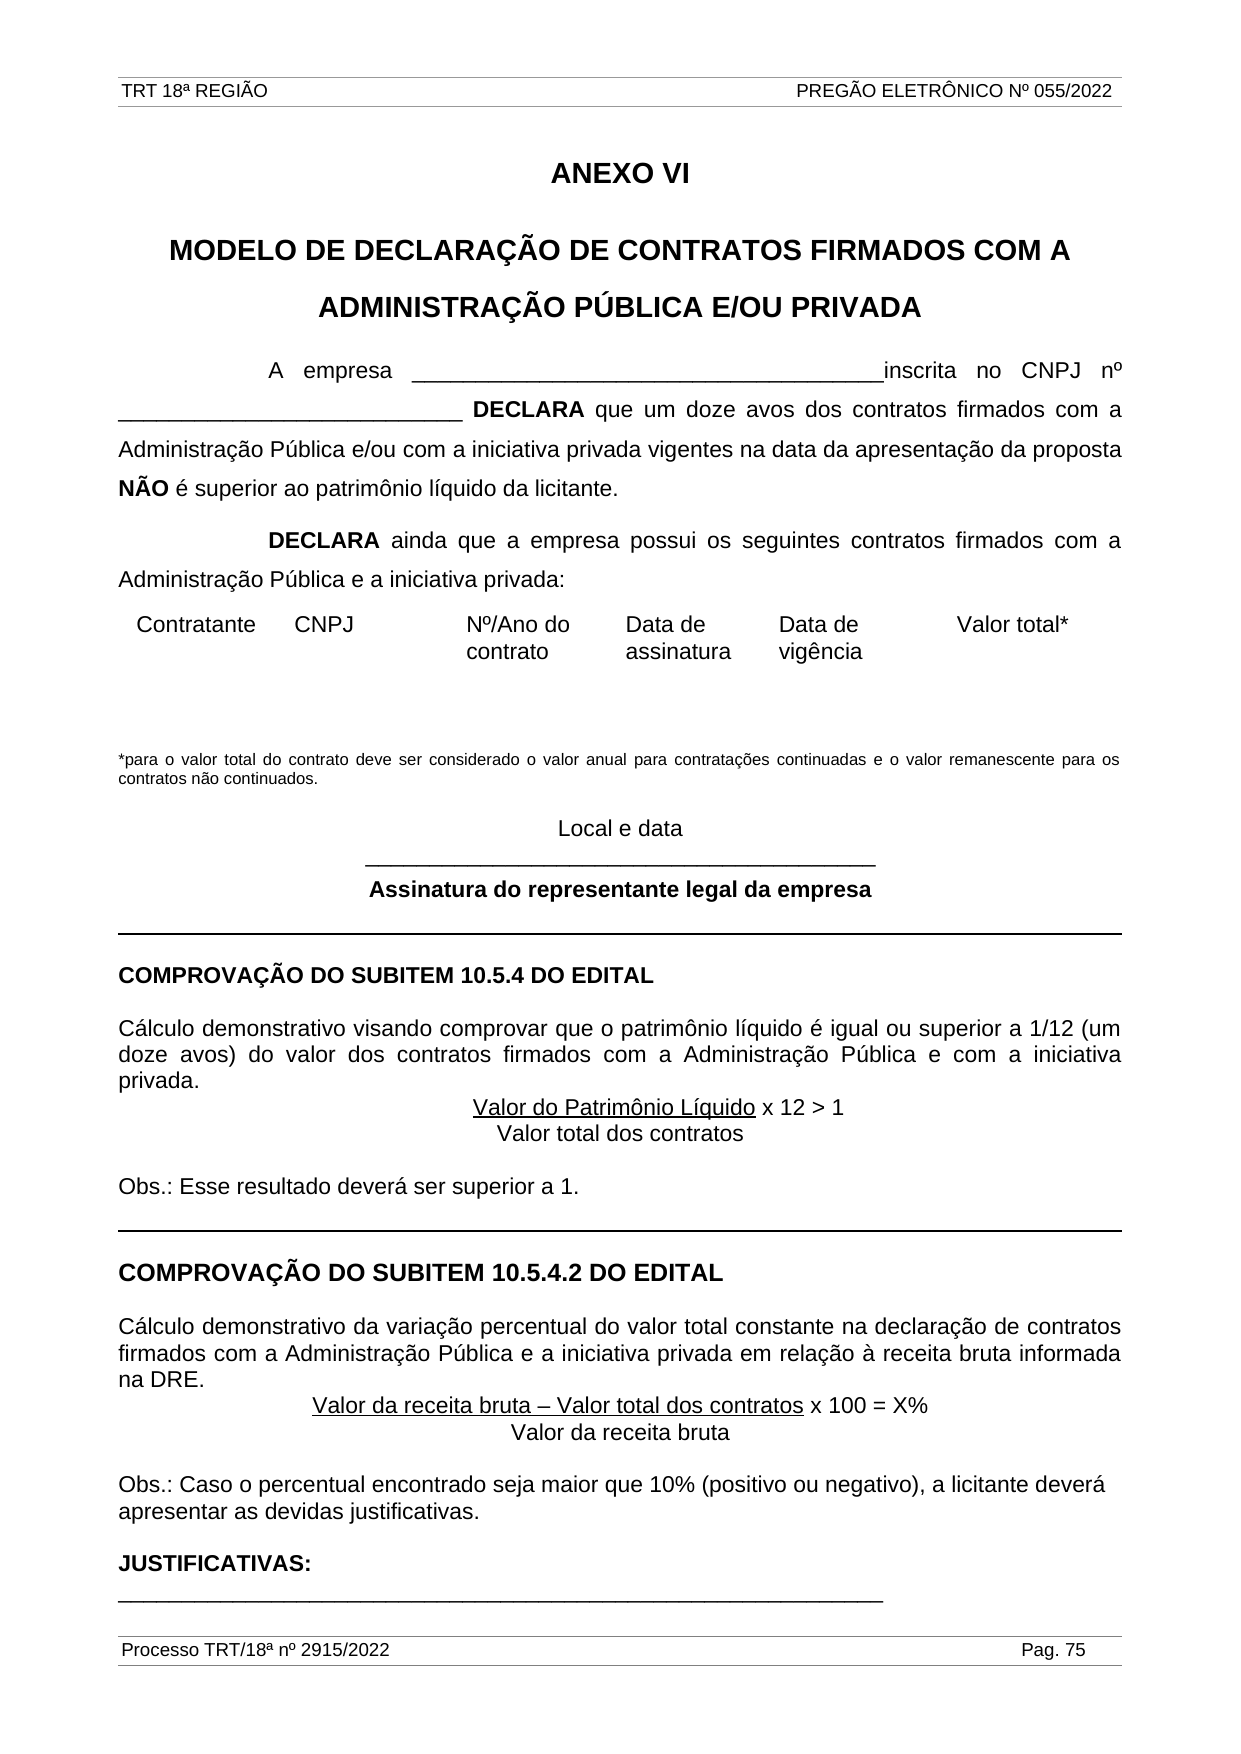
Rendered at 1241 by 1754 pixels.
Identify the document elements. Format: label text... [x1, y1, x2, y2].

text JUSTIFICATIVAS: [118, 1550, 1122, 1577]
text Obs.: Esse resultado deverá ser superior a 1. [118, 1173, 1122, 1199]
table_cell [614, 693, 767, 721]
table_header Contratante [125, 611, 283, 664]
text ADMINISTRAÇÃO PÚBLICA E/OU PRIVADA [118, 290, 1122, 323]
table_cell [455, 721, 614, 750]
table_header Nº/Ano do contrato [455, 611, 614, 664]
text *para o valor total do contrato deve ser considerado o valor anual para contratações continuadas e o valor remanescente para os contratos não continuados. [118, 750, 1122, 788]
text ________________________________________ [118, 841, 1122, 867]
text ANEXO VI [118, 156, 1122, 190]
table_cell [767, 721, 945, 750]
table_cell [125, 664, 283, 693]
table_cell [283, 693, 455, 721]
text ____________________________________________________________ [118, 1577, 1122, 1603]
text Valor total dos contratos [118, 1120, 1122, 1146]
table_header CNPJ [283, 611, 455, 664]
text Valor da receita bruta – Valor total dos contratos x 100 = X% [118, 1392, 1122, 1419]
table_cell [614, 721, 767, 750]
table_cell [767, 664, 945, 693]
text Valor do Patrimônio Líquido x 12 > 1 [118, 1093, 1122, 1120]
text Assinatura do representante legal da empresa [118, 867, 1122, 903]
table_cell [455, 693, 614, 721]
table_cell [283, 721, 455, 750]
text Local e data [118, 814, 1122, 841]
table_cell [945, 664, 1122, 693]
text DECLARA ainda que a empresa possui os seguintes contratos firmados com a Administração Pública e a iniciativa privada: [118, 527, 1122, 592]
table_cell [945, 693, 1122, 721]
table_cell [614, 664, 767, 693]
text Valor da receita bruta [118, 1419, 1122, 1445]
text A empresa _____________________________________inscrita no CNPJ nº ___________________________ DECLARA que um doze avos dos contratos firmados com a Administração Pública e/ou com a iniciativa privada vigentes na data da apresentação da proposta NÃO é superior ao patrimônio líquido da licitante. [118, 357, 1122, 502]
table_cell [767, 693, 945, 721]
text COMPROVAÇÃO DO SUBITEM 10.5.4.2 DO EDITAL [118, 1258, 1122, 1287]
table_cell [945, 721, 1122, 750]
table_cell [283, 664, 455, 693]
text Cálculo demonstrativo visando comprovar que o patrimônio líquido é igual ou superior a 1/12 (um doze avos) do valor dos contratos firmados com a Administração Pública e com a iniciativa privada. [118, 1014, 1122, 1093]
table_cell [125, 693, 283, 721]
table_cell [455, 664, 614, 693]
table_header Data de assinatura [614, 611, 767, 664]
table_cell [125, 721, 283, 750]
table_header Valor total* [945, 611, 1122, 664]
table_header Data de vigência [767, 611, 945, 664]
text Obs.: Caso o percentual encontrado seja maior que 10% (positivo ou negativo), a licitante deverá apresentar as devidas justificativas. [118, 1471, 1122, 1524]
text Cálculo demonstrativo da variação percentual do valor total constante na declaração de contratos firmados com a Administração Pública e a iniciativa privada em relação à receita bruta informada na DRE. [118, 1313, 1122, 1392]
text MODELO DE DECLARAÇÃO DE CONTRATOS FIRMADOS COM A [118, 233, 1122, 267]
text COMPROVAÇÃO DO SUBITEM 10.5.4 DO EDITAL [118, 962, 1122, 988]
